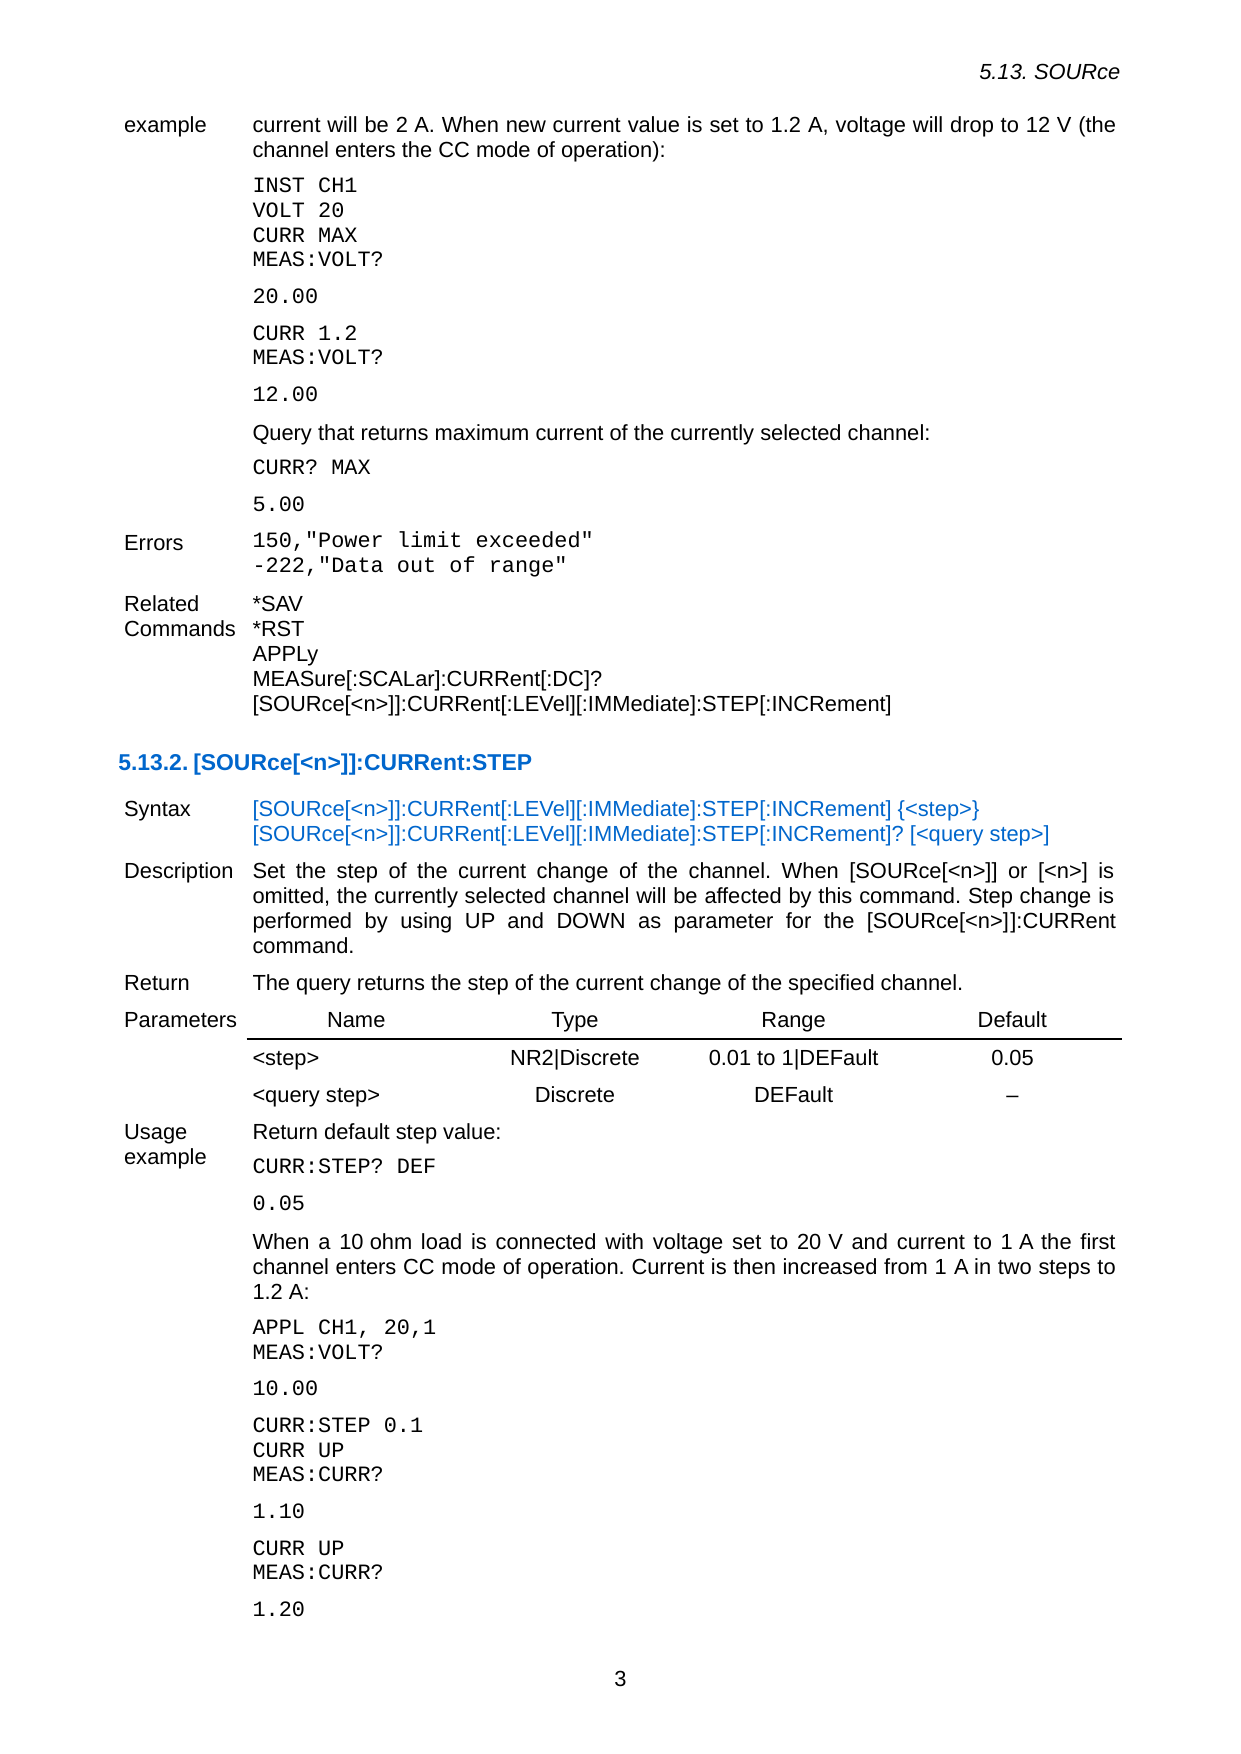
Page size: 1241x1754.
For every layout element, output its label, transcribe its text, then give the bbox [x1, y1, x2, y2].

subtitle [SOURce[<n>]]:CURRent:STEP [118, 749, 1122, 775]
table_cell 0.05 [903, 1040, 1122, 1076]
table_cell <query step> [247, 1076, 465, 1113]
table_cell The query returns the step of the current change of the specified channel. [247, 964, 1122, 1001]
table_header [SOURce[<n>]]:CURRent[:LEVel][:IMMediate]:STEP[:INCRement] {<step>} [SOURce[<n>]]:CURRent[:LEVel][:IMMediate]:STEP[:INCRement]? [<query step>] [247, 790, 1122, 852]
table_cell Name [247, 1001, 465, 1037]
table_cell DEFault [684, 1076, 903, 1113]
table_cell Range [684, 1001, 903, 1037]
table_cell Return default step value: CURR:STEP? DEF 0.05 When a 10 ohm load is connected with voltage set to 20 V and current to 1 A the first channel enters CC mode of operation. Current is then increased from 1 A in two steps to 1.2 A: APPL CH1, 20,1 MEAS:VOLT? 10.00 CURR:STEP 0.1 CURR UP MEAS:CURR? 1.10 CURR UP MEAS:CURR? 1.20 [247, 1113, 1122, 1640]
table_cell <step> [247, 1040, 465, 1076]
table_cell 150,"Power limit exceeded" -222,"Data out of range" [247, 524, 1122, 585]
table_cell NR2|Discrete [465, 1040, 684, 1076]
table_cell Parameters [118, 1001, 247, 1076]
table_cell example [118, 106, 247, 524]
table_cell 0.01 to 1|DEFault [684, 1040, 903, 1076]
table_cell Set the step of the current change of the channel. When [SOURce[<n>]] or [<n>] is omitted, the currently selected channel will be affected by this command. Step change is performed by using UP and DOWN as parameter for the [SOURce[<n>]]:CURRent command. [247, 852, 1122, 964]
table_cell Usage example [118, 1113, 247, 1640]
table_cell current will be 2 A. When new current value is set to 1.2 A, voltage will drop to 12 V (the channel enters the CC mode of operation): INST CH1 VOLT 20 CURR MAX MEAS:VOLT? 20.00 CURR 1.2 MEAS:VOLT? 12.00 Query that returns maximum current of the currently selected channel: CURR? MAX 5.00 [247, 106, 1122, 524]
table_cell [118, 1076, 247, 1113]
table_cell Return [118, 964, 247, 1001]
table_cell Errors [118, 524, 247, 585]
table_cell *SAV *RST APPLy MEASure[:SCALar]:CURRent[:DC]? [SOURce[<n>]]:CURRent[:LEVel][:IMMediate]:STEP[:INCRement] [247, 585, 1122, 722]
table_header Syntax [118, 790, 247, 852]
table_cell Default [903, 1001, 1122, 1037]
table_cell Description [118, 852, 247, 964]
table_cell – [903, 1076, 1122, 1113]
table_cell Related Commands [118, 585, 247, 722]
table_cell Type [465, 1001, 684, 1037]
table_cell Discrete [465, 1076, 684, 1113]
